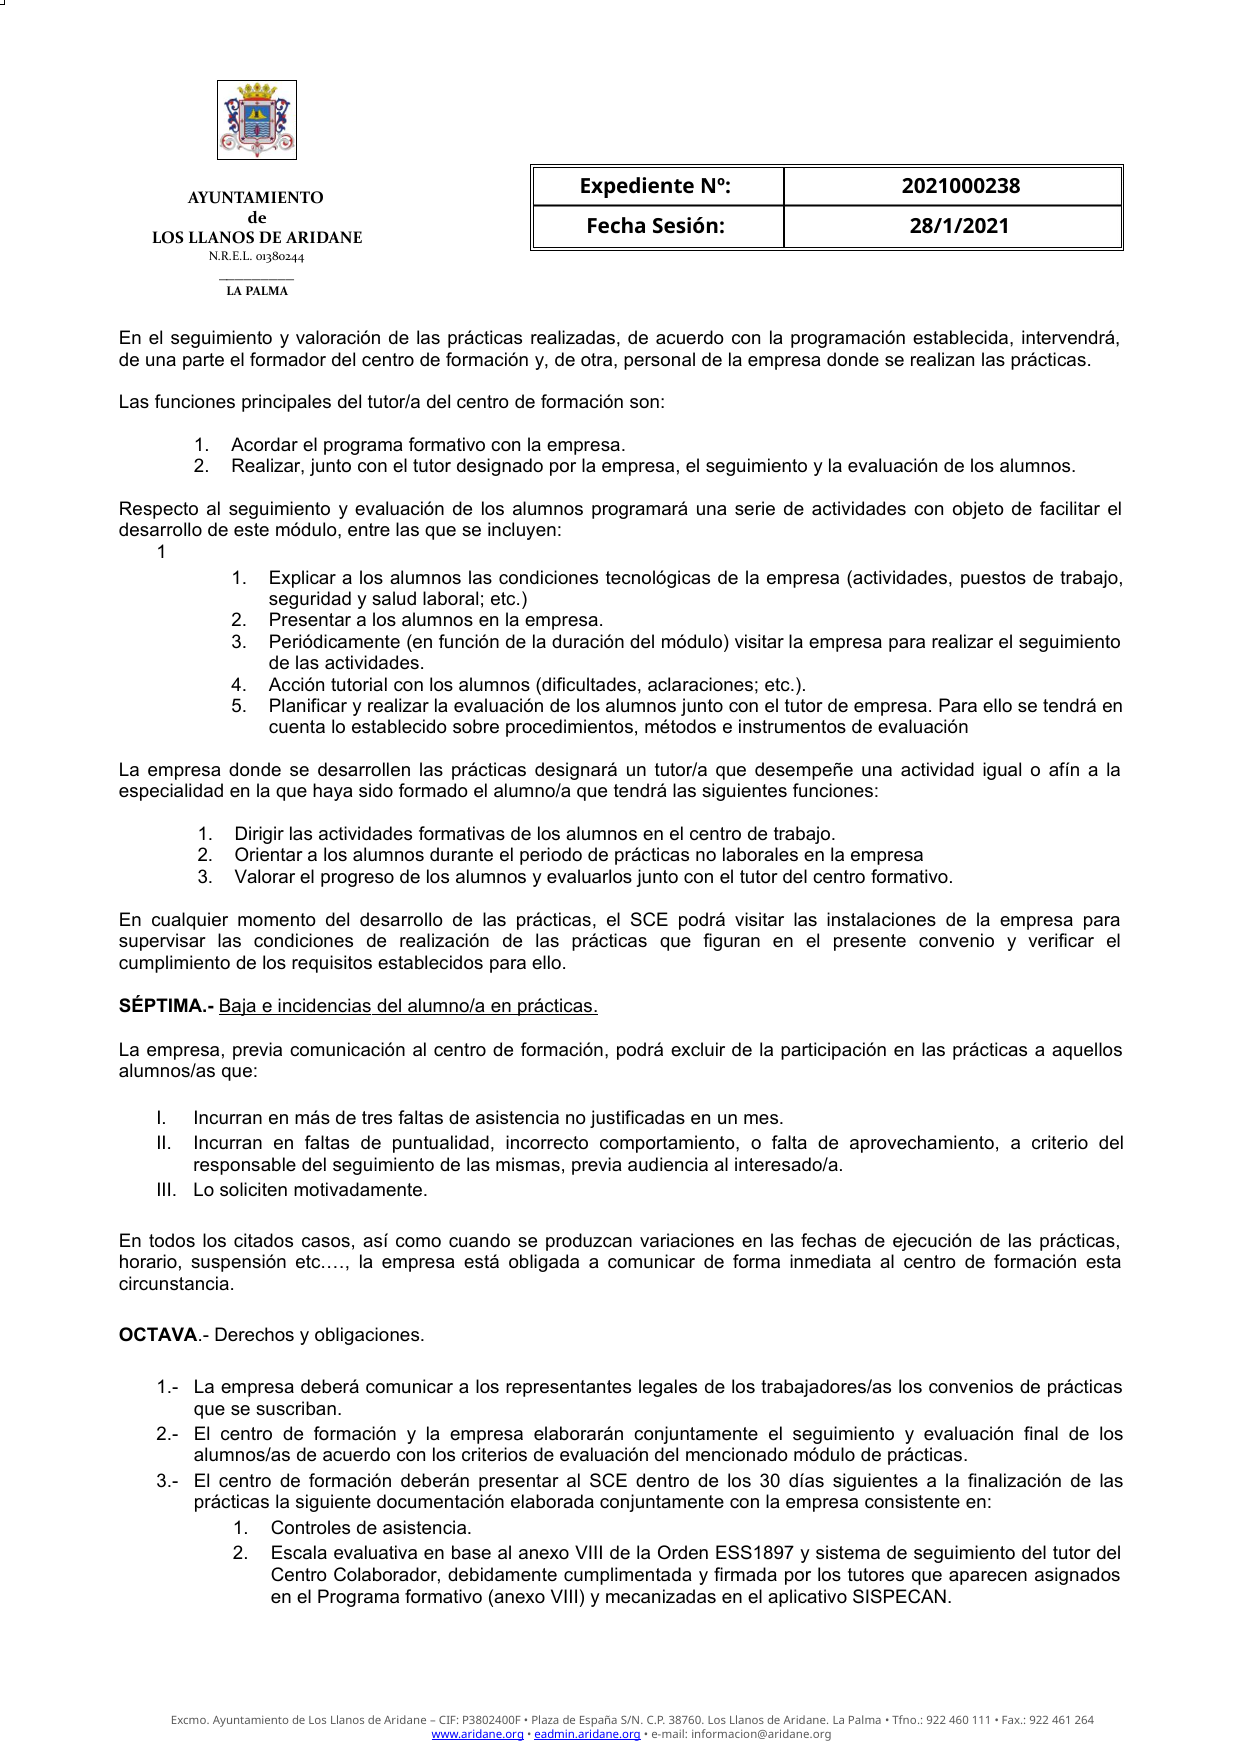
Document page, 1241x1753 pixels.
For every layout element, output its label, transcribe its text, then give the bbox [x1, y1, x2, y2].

text Presentar a los alumnos en la empresa. [269, 610, 1144, 631]
text 3 [156, 1471, 167, 1491]
text Controles de asistencia. [271, 1517, 497, 1538]
text N.R.E.L. 01380244 [208, 250, 327, 262]
text 5 [231, 696, 242, 716]
text En todos los citados casos, así como cuando se produzcan variaciones en las fechas de ejecución de las prácticas, [119, 1231, 1145, 1252]
text 1 [156, 1377, 167, 1398]
text seguridad y salud laboral; etc.) [269, 589, 1146, 609]
text 3 [231, 631, 242, 652]
text . [243, 1517, 271, 1538]
text . [242, 631, 269, 652]
text Expediente Nº: [579, 173, 761, 198]
text alumnos/as de acuerdo con los criterios de evaluación del mencionado módulo de prácticas. [194, 1445, 1145, 1466]
text SÉPTIMA.- Baja e incidencias del alumno/a en prácticas. [119, 996, 622, 1017]
text Centro Colaborador, debidamente cumplimentada y firmada por los tutores que aparecen asignados [271, 1564, 1146, 1585]
text .- La empresa deberá comunicar a los representantes legales de los trabajadores/as los convenios de prácticas [167, 1377, 1145, 1398]
text 1 [233, 1517, 243, 1538]
text Orientar a los alumnos durante el periodo de prácticas no laborales en la empresa [234, 845, 979, 866]
text . [243, 1543, 271, 1564]
text Explicar a los alumnos las condiciones tecnológicas de la empresa (actividades, puestos de trabajo, [269, 567, 1146, 588]
text III. Lo soliciten motivadamente. [156, 1180, 452, 1201]
text Escala evaluativa en base al anexo VIII de la Orden ESS1897 y sistema de seguimiento del tutor del [271, 1543, 1146, 1564]
text . [242, 696, 269, 716]
picture [218, 81, 296, 159]
text 2 [156, 1424, 167, 1444]
text Valorar el progreso de los alumnos y evaluarlos junto con el tutor del centro formativo. [234, 866, 979, 887]
text 1. [197, 824, 234, 844]
text . [204, 456, 231, 477]
text Fecha Sesión: [586, 214, 761, 239]
text 2 [231, 610, 242, 631]
text 1. [231, 567, 269, 588]
text AYUNTAMIENTO [188, 190, 387, 207]
text alumnos/as que: [119, 1061, 1145, 1081]
text . [204, 434, 231, 456]
text cuenta lo establecido sobre procedimientos, métodos e instrumentos de evaluación [269, 717, 1146, 738]
text .- El centro de formación deberán presentar al SCE dentro de los 30 días siguientes a la finalización de las [167, 1471, 1145, 1491]
text ________ [226, 266, 317, 282]
text OCTAVA.- Derechos y obligaciones. [119, 1325, 450, 1346]
text La empresa, previa comunicación al centro de formación, podrá excluir de la participación en las prácticas a aquellos [119, 1039, 1145, 1060]
text Periódicamente (en función de la duración del módulo) visitar la empresa para realizar el seguimiento [269, 631, 1144, 652]
text 2. [197, 845, 234, 866]
picture [531, 165, 1123, 250]
text 2021000238 [902, 173, 1059, 198]
text _ [317, 266, 327, 282]
text especialidad en la que haya sido formado el alumno/a que tendrá las siguientes funciones: [119, 781, 1144, 802]
text 28/1/2021 [909, 214, 1059, 239]
text Realizar, junto con el tutor designado por la empresa, el seguimiento y la evaluación de los alumnos. [231, 456, 1099, 477]
text de [247, 210, 387, 227]
text En el seguimiento y valoración de las prácticas realizadas, de acuerdo con la programación establecida, intervendrá, [119, 328, 1145, 349]
text horario, suspensión etc.…, la empresa está obligada a comunicar de forma inmediata al centro de formación esta [119, 1252, 1145, 1273]
text circunstancia. [119, 1274, 1145, 1294]
text Respecto al seguimiento y evaluación de los alumnos programará una serie de actividades con objeto de facilitar el [119, 499, 1146, 519]
text www.aridane.org • eadmin.aridane.org • e-mail: informacion@aridane.org [431, 1727, 1095, 1741]
text 2 [233, 1543, 243, 1564]
text . [242, 674, 269, 695]
text que se suscriban. [194, 1398, 367, 1419]
text responsable del seguimiento de las mismas, previa audiencia al interesado/a. [193, 1154, 1145, 1175]
text .- El centro de formación y la empresa elaborarán conjuntamente el seguimiento y evaluación final de los [167, 1424, 1145, 1444]
text de las actividades. [269, 653, 1144, 674]
text de una parte el formador del centro de formación y, de otra, personal de la empresa donde se realizan las prácticas. [119, 349, 1145, 370]
text Excmo. Ayuntamiento de Los Llanos de Aridane – CIF: P3802400F • Plaza de España S/N. C.P. 38760. Los Llanos de Aridane. La Palma • Tfno.: 922 460 111 • Fax.: 922 461 264 [171, 1713, 1095, 1727]
text supervisar las condiciones de realización de las prácticas que figuran en el presente convenio y verificar el [119, 931, 1145, 952]
text cumplimiento de los requisitos establecidos para ello. [119, 952, 1145, 973]
text Las funciones principales del tutor/a del centro de formación son: [119, 392, 689, 413]
text . [242, 610, 269, 631]
text 4 [231, 674, 242, 695]
text 2 [194, 456, 204, 477]
text II. Incurran en faltas de puntualidad, incorrecto comportamiento, o falta de aprovechamiento, a criterio del [156, 1133, 1145, 1154]
text prácticas la siguiente documentación elaborada conjuntamente con la empresa consistente en: [194, 1492, 1145, 1513]
text I. Incurran en más de tres faltas de asistencia no justificadas en un mes. [156, 1107, 1145, 1128]
text 1 [156, 541, 192, 562]
text desarrollo de este módulo, entre las que se incluyen: [119, 520, 1146, 541]
text _ [219, 266, 226, 279]
text LOS LLANOS DE ARIDANE [152, 230, 387, 247]
text 1 [194, 434, 204, 456]
text Planificar y realizar la evaluación de los alumnos junto con el tutor de empresa. Para ello se tendrá en [269, 696, 1146, 716]
text 3. [197, 866, 234, 887]
text En cualquier momento del desarrollo de las prácticas, el SCE podrá visitar las instalaciones de la empresa para [119, 910, 1145, 931]
text La empresa donde se desarrollen las prácticas designará un tutor/a que desempeñe una actividad igual o afín a la [119, 759, 1144, 781]
text Acción tutorial con los alumnos (dificultades, aclaraciones; etc.). [269, 674, 1146, 695]
text Acordar el programa formativo con la empresa. [231, 434, 1099, 456]
text en el Programa formativo (anexo VIII) y mecanizadas en el aplicativo SISPECAN. [271, 1586, 1146, 1607]
text LA PALMA [226, 286, 317, 298]
text Dirigir las actividades formativas de los alumnos en el centro de trabajo. [234, 824, 979, 844]
